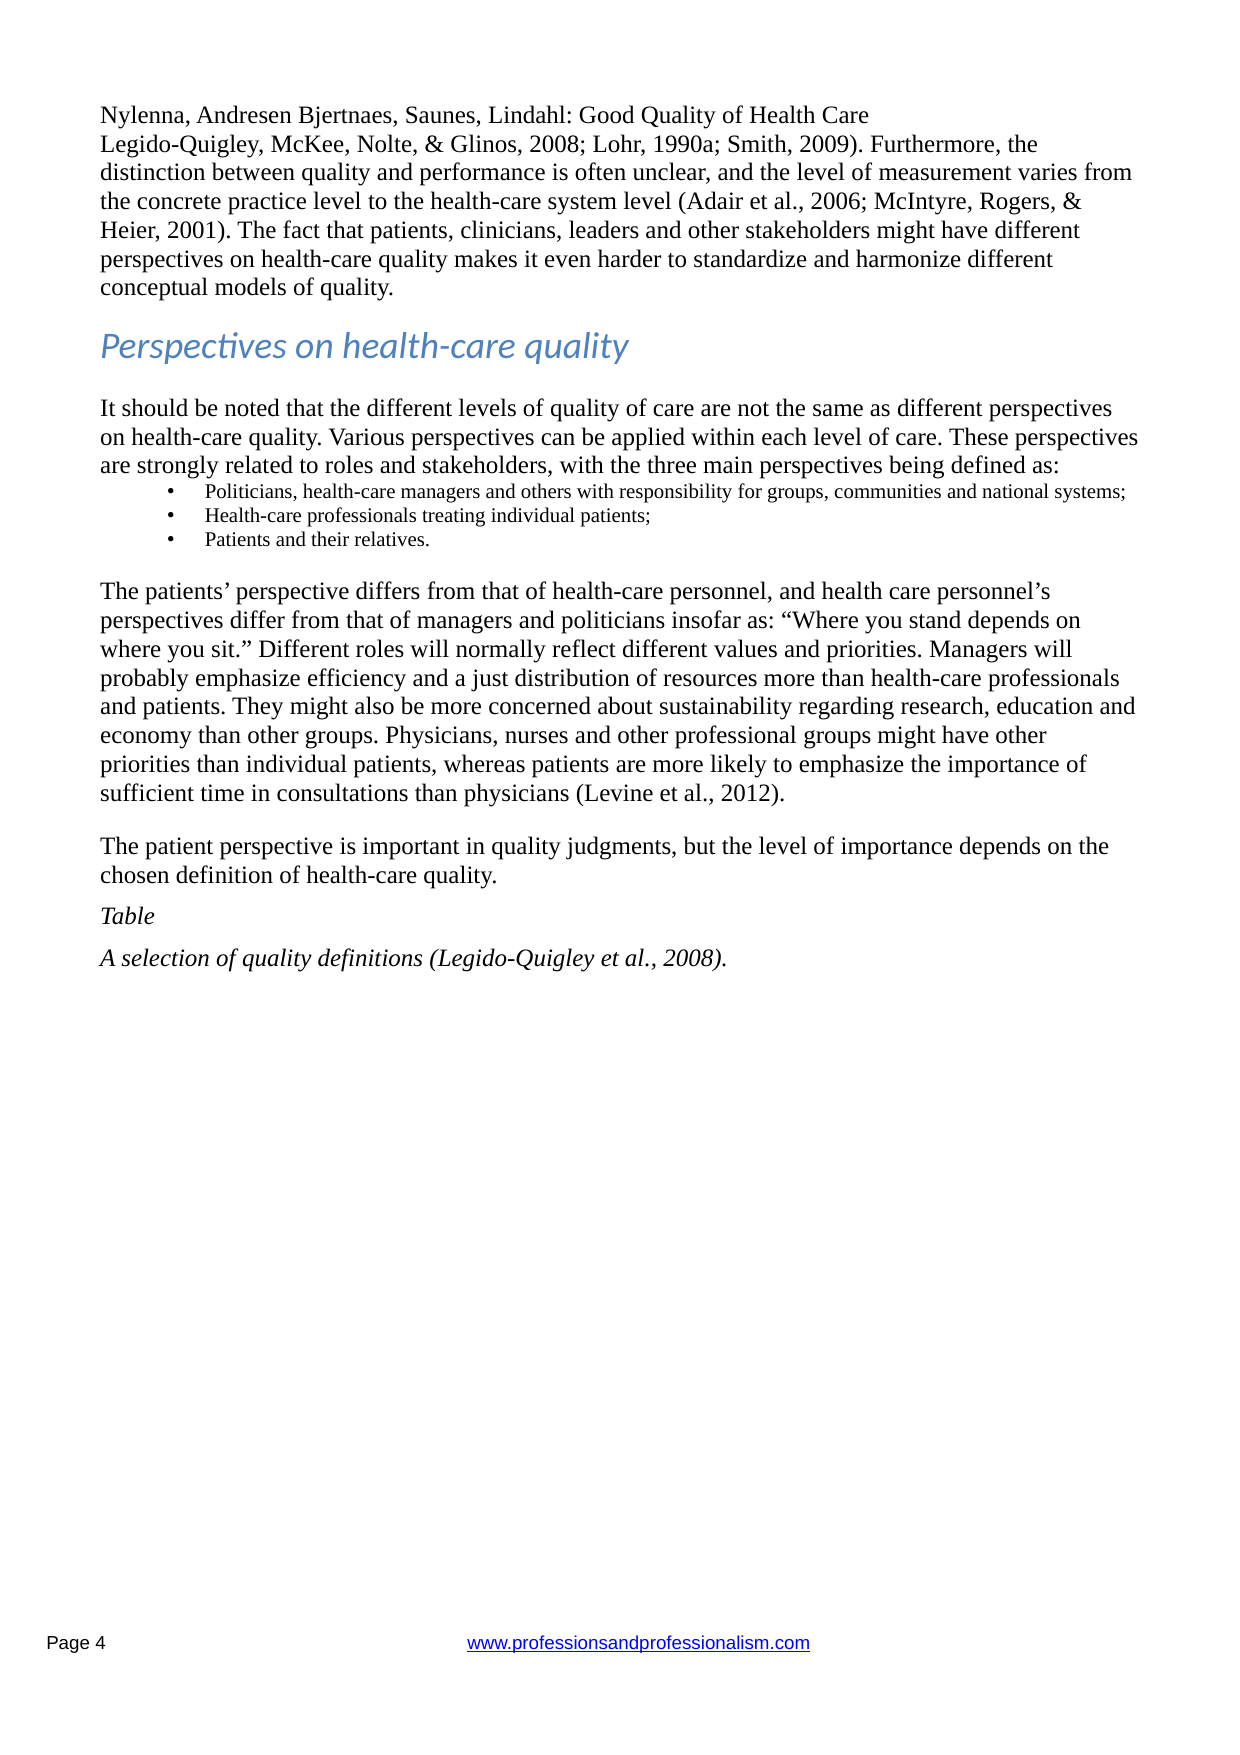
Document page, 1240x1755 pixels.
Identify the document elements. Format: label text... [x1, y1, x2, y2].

list Health-care professionals treating individual patients; [167, 503, 1139, 527]
text The patient perspective is important in quality judgments, but the level of importance depends on the chosen definition of health-care quality. [100, 831, 1139, 889]
text Table [100, 901, 1139, 930]
text Legido-Quigley, McKee, Nolte, & Glinos, 2008; Lohr, 1990a; Smith, 2009). Furthermore, the distinction between quality and performance is often unclear, and the level of measurement varies from the concrete practice level to the health-care system level (Adair et al., 2006; McIntyre, Rogers, & Heier, 2001). The fact that patients, clinicians, leaders and other stakeholders might have different perspectives on health-care quality makes it even harder to standardize and harmonize different conceptual models of quality. [100, 129, 1139, 301]
list Patients and their relatives. [167, 527, 1139, 551]
text The patients’ perspective differs from that of health-care personnel, and health care personnel’s perspectives differ from that of managers and politicians insofar as: “Where you stand depends on where you sit.” Different roles will normally reflect different values and priorities. Managers will probably emphasize efficiency and a just distribution of resources more than health-care professionals and patients. They might also be more concerned about sustainability regarding research, education and economy than other groups. Physicians, nurses and other professional groups might have other priorities than individual patients, whereas patients are more likely to emphasize the importance of sufficient time in consultations than physicians (Levine et al., 2012). [100, 576, 1139, 806]
list Politicians, health-care managers and others with responsibility for groups, communities and national systems; [167, 479, 1139, 503]
subtitle Perspectives on health-care quality [100, 322, 1139, 368]
text A selection of quality definitions (Legido-Quigley et al., 2008). [100, 943, 1139, 971]
text It should be noted that the different levels of quality of care are not the same as different perspectives on health-care quality. Various perspectives can be applied within each level of care. These perspectives are strongly related to roles and stakeholders, with the three main perspectives being defined as: [100, 393, 1139, 479]
